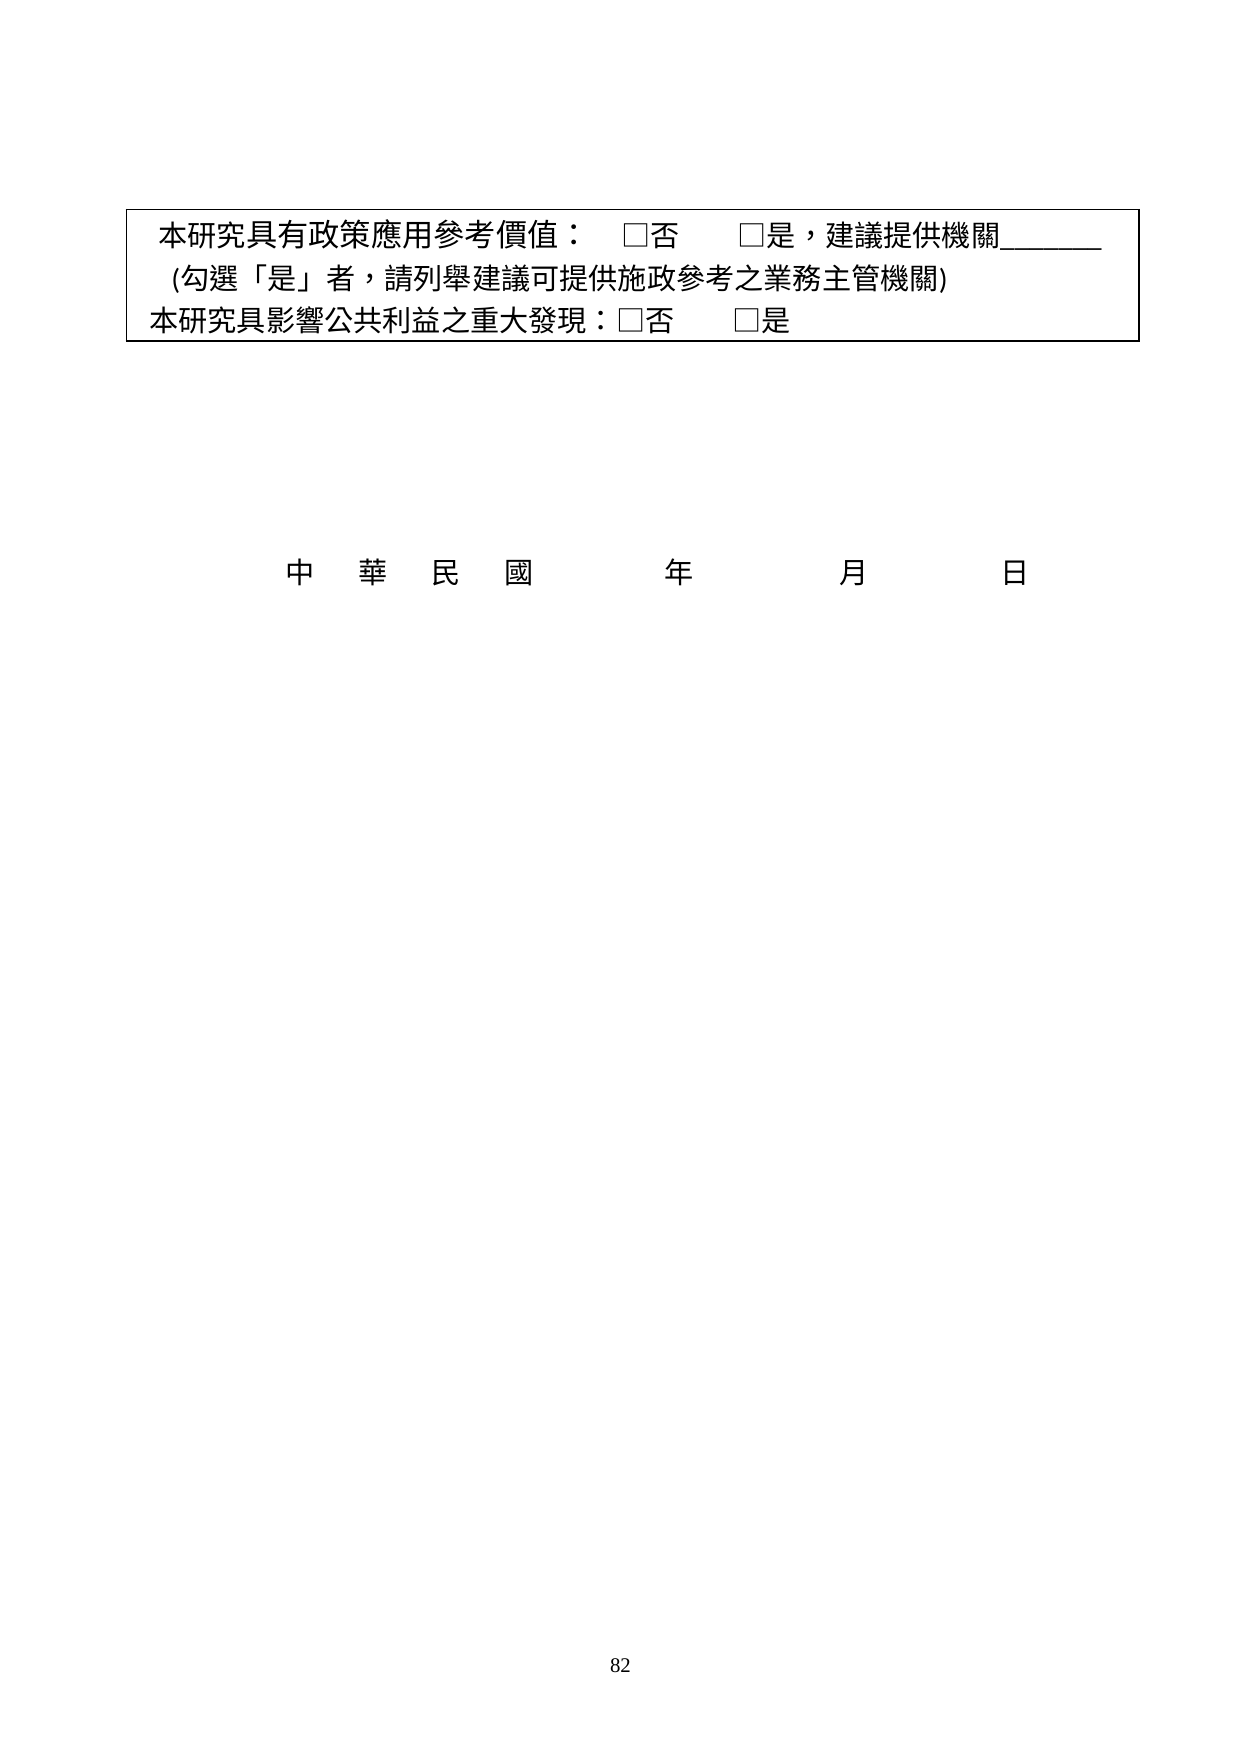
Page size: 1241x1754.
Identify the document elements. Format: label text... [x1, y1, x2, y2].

text 中 華 民 國 年 月 日 [71, 529, 1169, 592]
table_header 本研究具有政策應用參考價值： □否 □是，建議提供機關_______ (勾選「是」者，請列舉建議可提供施政參考之業務主管機關) 本研究具影響公共利益之重大發現：□否 □是 [127, 210, 1138, 340]
